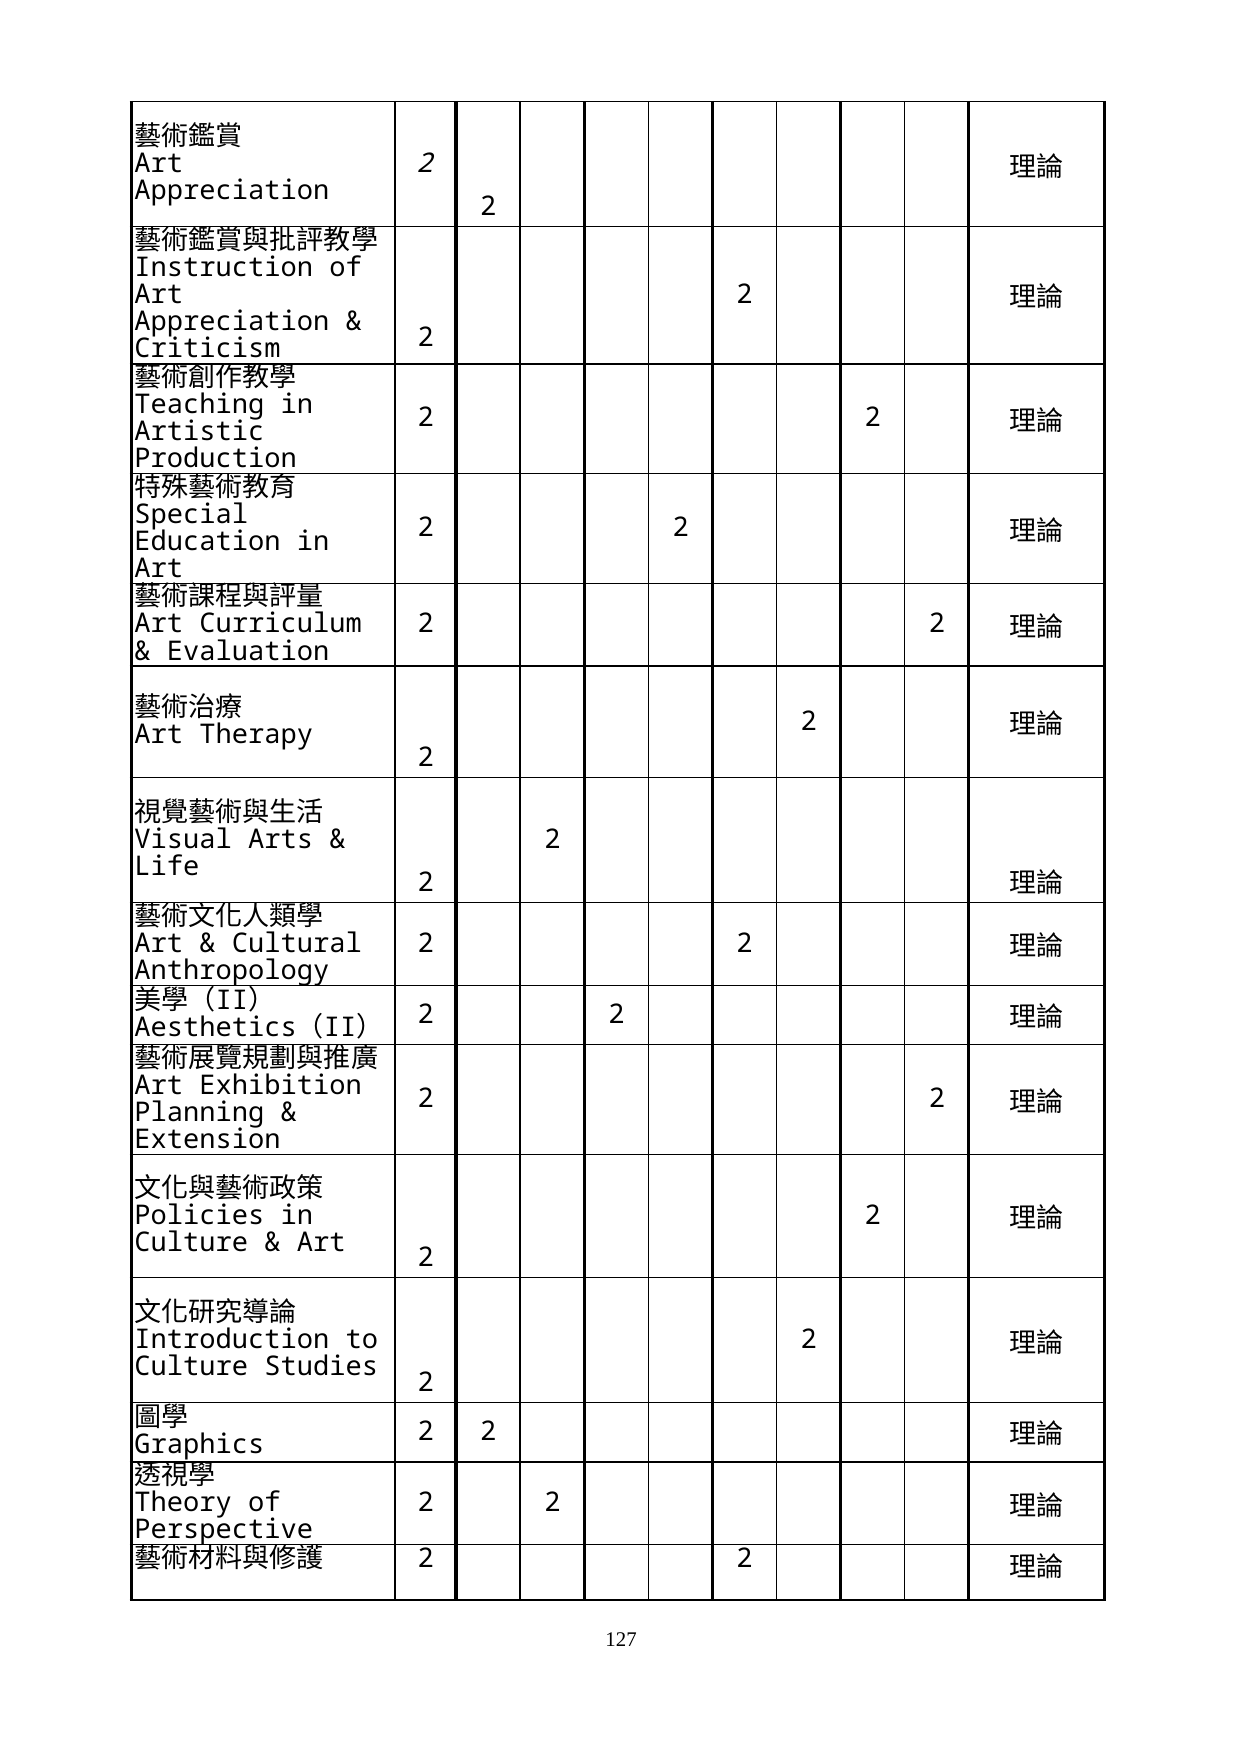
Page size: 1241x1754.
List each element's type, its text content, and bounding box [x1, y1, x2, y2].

table_cell [777, 1155, 839, 1277]
table_cell [777, 1045, 839, 1154]
table_cell [458, 474, 519, 583]
table_cell [586, 227, 648, 363]
table_cell [905, 667, 967, 777]
table_cell [777, 227, 839, 363]
table_cell [714, 1463, 776, 1544]
table_cell [586, 1545, 648, 1599]
table_cell [649, 778, 711, 902]
table_cell [586, 1278, 648, 1402]
table_cell 圖學 Graphics [133, 1403, 394, 1461]
table_cell 2 [458, 102, 519, 226]
table_cell [842, 474, 904, 583]
table_cell [458, 1463, 519, 1544]
table_cell [521, 903, 583, 985]
table_cell [649, 227, 711, 363]
table_cell 2 [586, 986, 648, 1044]
table_cell [458, 365, 519, 473]
table_cell [649, 1045, 711, 1154]
table_cell [777, 986, 839, 1044]
table_cell [714, 667, 776, 777]
table_cell [586, 102, 648, 226]
table_cell [458, 903, 519, 985]
table_cell 2 [396, 1045, 454, 1154]
table_cell 理論 [970, 1278, 1103, 1402]
table_cell 2 [905, 1045, 967, 1154]
table_cell 藝術課程與評量 Art Curriculum & Evaluation [133, 584, 394, 665]
table_cell [521, 584, 583, 665]
table_cell 2 [396, 1278, 454, 1402]
table_cell 理論 [970, 1403, 1103, 1461]
table_cell 2 [714, 1545, 776, 1599]
table_cell [905, 1278, 967, 1402]
table_cell [777, 365, 839, 473]
table_cell [714, 778, 776, 902]
table_cell [458, 584, 519, 665]
table_cell [458, 986, 519, 1044]
table_cell 2 [842, 365, 904, 473]
table_cell [649, 903, 711, 985]
table_cell 理論 [970, 986, 1103, 1044]
table_cell [458, 778, 519, 902]
table_cell [458, 1155, 519, 1277]
table_cell 藝術材料與修護 [133, 1545, 394, 1599]
table_cell [714, 1403, 776, 1461]
table_cell [649, 365, 711, 473]
table_cell [586, 1045, 648, 1154]
table_cell 2 [396, 1545, 454, 1599]
table_cell [649, 1463, 711, 1544]
table_cell [842, 667, 904, 777]
table_cell 視覺藝術與生活 Visual Arts & Life [133, 778, 394, 902]
table_cell [905, 778, 967, 902]
table_cell [714, 986, 776, 1044]
table_cell [649, 1545, 711, 1599]
table_cell 2 [396, 903, 454, 985]
table_cell [586, 584, 648, 665]
table_cell [649, 1278, 711, 1402]
table_cell 理論 [970, 1545, 1103, 1599]
table_cell 2 [777, 1278, 839, 1402]
table_cell [458, 1045, 519, 1154]
table_cell [521, 1155, 583, 1277]
table_cell [458, 1545, 519, 1599]
table_cell 理論 [970, 1463, 1103, 1544]
table_cell [714, 584, 776, 665]
table_cell [714, 1045, 776, 1154]
table_cell 藝術鑑賞 Art Appreciation [133, 102, 394, 226]
table_cell [905, 903, 967, 985]
table_cell 理論 [970, 1155, 1103, 1277]
table_cell [649, 102, 711, 226]
table_cell [777, 474, 839, 583]
table_cell [521, 365, 583, 473]
table_cell [905, 986, 967, 1044]
table_cell [521, 1045, 583, 1154]
table_cell 2 [714, 227, 776, 363]
table_cell [842, 102, 904, 226]
table_cell [905, 227, 967, 363]
table_cell [586, 1463, 648, 1544]
table_cell [842, 1045, 904, 1154]
table_cell [842, 1463, 904, 1544]
table_cell [586, 903, 648, 985]
table_cell 藝術創作教學 Teaching in Artistic Production [133, 365, 394, 473]
table_cell [777, 1545, 839, 1599]
table_cell 2 [396, 1403, 454, 1461]
table_cell [649, 1403, 711, 1461]
table_cell [649, 667, 711, 777]
table_cell 2 [396, 1155, 454, 1277]
table_cell 理論 [970, 474, 1103, 583]
table_cell [458, 1278, 519, 1402]
table_cell 2 [396, 474, 454, 583]
table_cell 理論 [970, 778, 1103, 902]
table_cell 藝術文化人類學 Art & Cultural Anthropology [133, 903, 394, 985]
table_cell [714, 102, 776, 226]
table_cell 理論 [970, 227, 1103, 363]
table_cell [521, 1545, 583, 1599]
table_cell 文化與藝術政策 Policies in Culture & Art [133, 1155, 394, 1277]
table_cell [905, 1155, 967, 1277]
table_cell [777, 903, 839, 985]
table_cell [842, 1278, 904, 1402]
table_cell [905, 102, 967, 226]
table_cell [842, 1545, 904, 1599]
table_cell [521, 1403, 583, 1461]
table_cell 2 [396, 584, 454, 665]
table_cell [714, 474, 776, 583]
table_cell 理論 [970, 584, 1103, 665]
table_cell 2 [396, 365, 454, 473]
table_cell [905, 474, 967, 583]
table_cell [521, 227, 583, 363]
table_cell 特殊藝術教育 Special Education in Art [133, 474, 394, 583]
table_cell [842, 903, 904, 985]
table_cell [842, 227, 904, 363]
table_cell [714, 1278, 776, 1402]
table_cell 2 [396, 1463, 454, 1544]
table_cell [905, 365, 967, 473]
table_cell [521, 102, 583, 226]
table_cell 2 [396, 667, 454, 777]
table_cell 藝術展覽規劃與推廣 Art Exhibition Planning & Extension [133, 1045, 394, 1154]
table_cell [777, 1463, 839, 1544]
table_cell [586, 365, 648, 473]
table_cell [842, 986, 904, 1044]
table_cell [521, 1278, 583, 1402]
table_cell [842, 1403, 904, 1461]
table_cell [777, 102, 839, 226]
table_cell [458, 227, 519, 363]
table_cell [905, 1403, 967, 1461]
table_cell 2 [396, 778, 454, 902]
table_cell 透視學 Theory of Perspective [133, 1463, 394, 1544]
table_cell [649, 1155, 711, 1277]
table_cell [586, 474, 648, 583]
table_cell [842, 778, 904, 902]
table_cell 2 [905, 584, 967, 665]
table_cell [905, 1545, 967, 1599]
table_cell 藝術治療 Art Therapy [133, 667, 394, 777]
table_cell 美學（II） Aesthetics（II） [133, 986, 394, 1044]
table_cell 理論 [970, 903, 1103, 985]
table_cell [777, 778, 839, 902]
table_cell 2 [396, 986, 454, 1044]
table_cell [586, 778, 648, 902]
table_cell [777, 584, 839, 665]
table_cell [777, 1403, 839, 1461]
table_cell [586, 667, 648, 777]
table_cell 2 [458, 1403, 519, 1461]
table_cell 2 [714, 903, 776, 985]
table_cell 2 [521, 1463, 583, 1544]
table_cell 2 [396, 227, 454, 363]
table_cell 理論 [970, 667, 1103, 777]
table_cell [521, 474, 583, 583]
table_cell [586, 1155, 648, 1277]
table_cell 2 [521, 778, 583, 902]
table_cell [586, 1403, 648, 1461]
table_cell 2 [777, 667, 839, 777]
table_cell 2 [396, 102, 454, 226]
table_cell [714, 365, 776, 473]
table_cell [842, 584, 904, 665]
table_cell 理論 [970, 365, 1103, 473]
table_cell [521, 986, 583, 1044]
table_cell [905, 1463, 967, 1544]
table_cell [649, 986, 711, 1044]
table_cell 文化研究導論 Introduction to Culture Studies [133, 1278, 394, 1402]
table_cell [521, 667, 583, 777]
table_cell 理論 [970, 102, 1103, 226]
table_cell 理論 [970, 1045, 1103, 1154]
table_cell [649, 584, 711, 665]
table_cell [714, 1155, 776, 1277]
table_cell [458, 667, 519, 777]
table_cell 藝術鑑賞與批評教學 Instruction of Art Appreciation & Criticism [133, 227, 394, 363]
table_cell 2 [842, 1155, 904, 1277]
table_cell 2 [649, 474, 711, 583]
